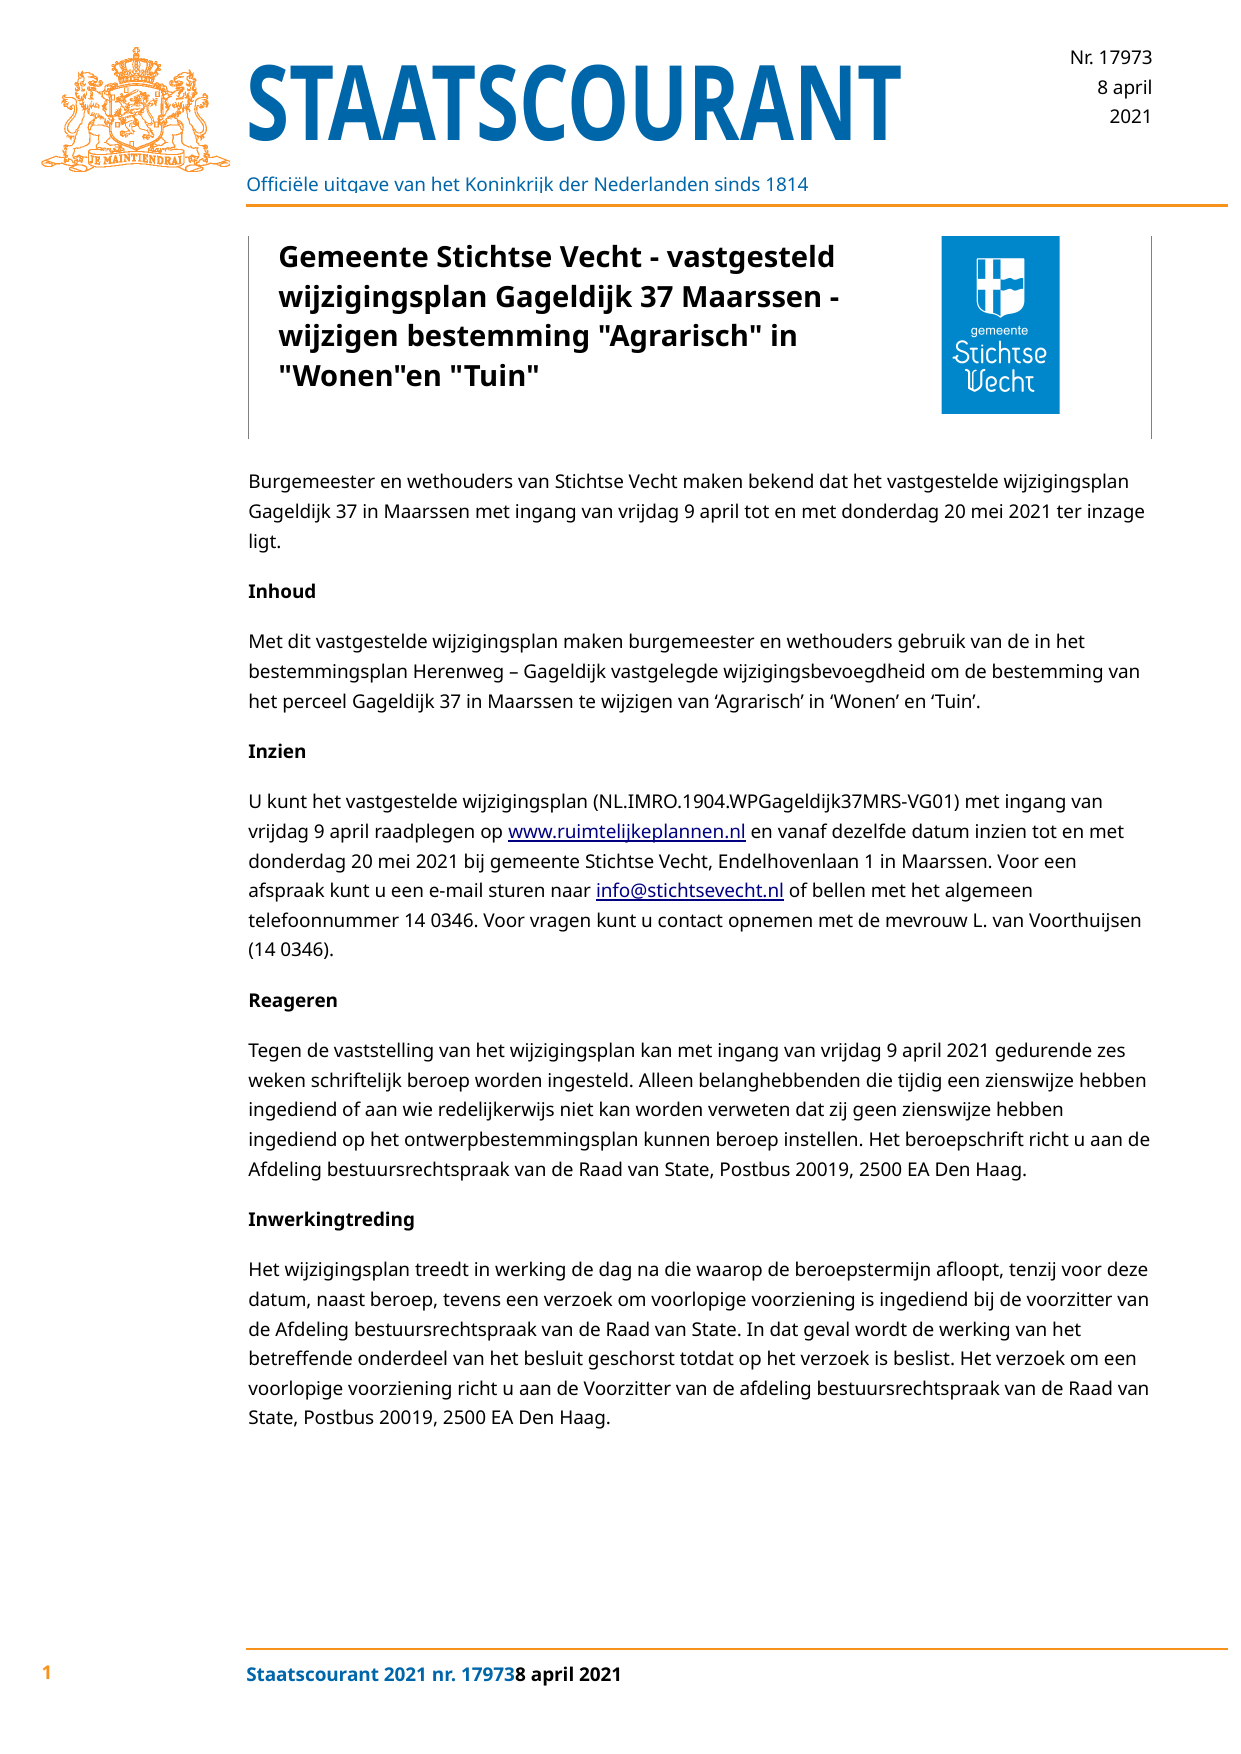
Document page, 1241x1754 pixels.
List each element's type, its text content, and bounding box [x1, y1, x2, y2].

table_header Gemeente Stichtse Vecht - vastgesteld wijzigingsplan Gageldijk 37 Maarssen - wijzigen bestemming "Agrarisch" in "Wonen"en "Tuin" [249, 236, 850, 439]
table_header [1060, 236, 1151, 413]
picture [977, 259, 1000, 313]
picture [971, 348, 977, 359]
picture [1001, 259, 1024, 279]
text Inwerkingtreding [248, 1206, 1152, 1232]
table_header [850, 236, 941, 413]
text Burgemeester en wethouders van Stichtse Vecht maken bekend dat het vastgestelde wijzigingsplan Gageldijk 37 in Maarssen met ingang van vrijdag 9 april tot en met donderdag 20 mei 2021 ter inzage ligt. [248, 469, 1152, 553]
text U kunt het vastgestelde wijzigingsplan (NL.IMRO.1904.WPGageldijk37MRS-VG01) met ingang van vrijdag 9 april raadplegen op www.ruimtelijkeplannen.nl en vanaf dezelfde datum inzien tot en met donderdag 20 mei 2021 bij gemeente Stichtse Vecht, Endelhovenlaan 1 in Maarssen. Voor een afspraak kunt u een e-mail sturen naar info@stichtsevecht.nl of bellen met het algemeen telefoonnummer 14 0346. Voor vragen kunt u contact opnemen met de mevrouw L. van Voorthuijsen (14 0346). [248, 789, 1152, 962]
table_header [850, 414, 1151, 439]
picture [1013, 370, 1020, 391]
text Tegen de vaststelling van het wijzigingsplan kan met ingang van vrijdag 9 april 2021 gedurende zes weken schriftelijk beroep worden ingesteld. Alleen belanghebbenden die tijdig een zienswijze hebben ingediend of aan wie redelijkerwijs niet kan worden verweten dat zij geen zienswijze hebben ingediend op het ontwerpbestemmingsplan kunnen beroep instellen. Het beroepschrift richt u aan de Afdeling bestuursrechtspraak van de Raad van State, Postbus 20019, 2500 EA Den Haag. [248, 1037, 1152, 1181]
text Reageren [248, 987, 1152, 1013]
picture [41, 47, 231, 172]
text Inhoud [248, 578, 1152, 604]
picture [1000, 289, 1024, 317]
picture [1013, 348, 1019, 359]
text Met dit vastgestelde wijzigingsplan maken burgemeester en wethouders gebruik van de in het bestemmingsplan Herenweg – Gageldijk vastgelegde wijzigingsbevoegdheid om de bestemming van het perceel Gageldijk 37 in Maarssen te wijzigen van ‘Agrarisch’ in ‘Wonen’ en ‘Tuin’. [248, 629, 1152, 713]
text Het wijzigingsplan treedt in werking de dag na die waarop de beroepstermijn afloopt, tenzij voor deze datum, naast beroep, tevens een verzoek om voorlopige voorziening is ingediend bij de voorzitter van de Afdeling bestuursrechtspraak van de Raad van State. In dat geval wordt de werking van het betreffende onderdeel van het besluit geschorst totdat op het verzoek is beslist. Het verzoek om een voorlopige voorziening richt u aan de Voorzitter van de afdeling bestuursrechtspraak van de Raad van State, Postbus 20019, 2500 EA Den Haag. [248, 1257, 1152, 1430]
text Inzien [248, 738, 1152, 764]
picture [1027, 377, 1032, 389]
